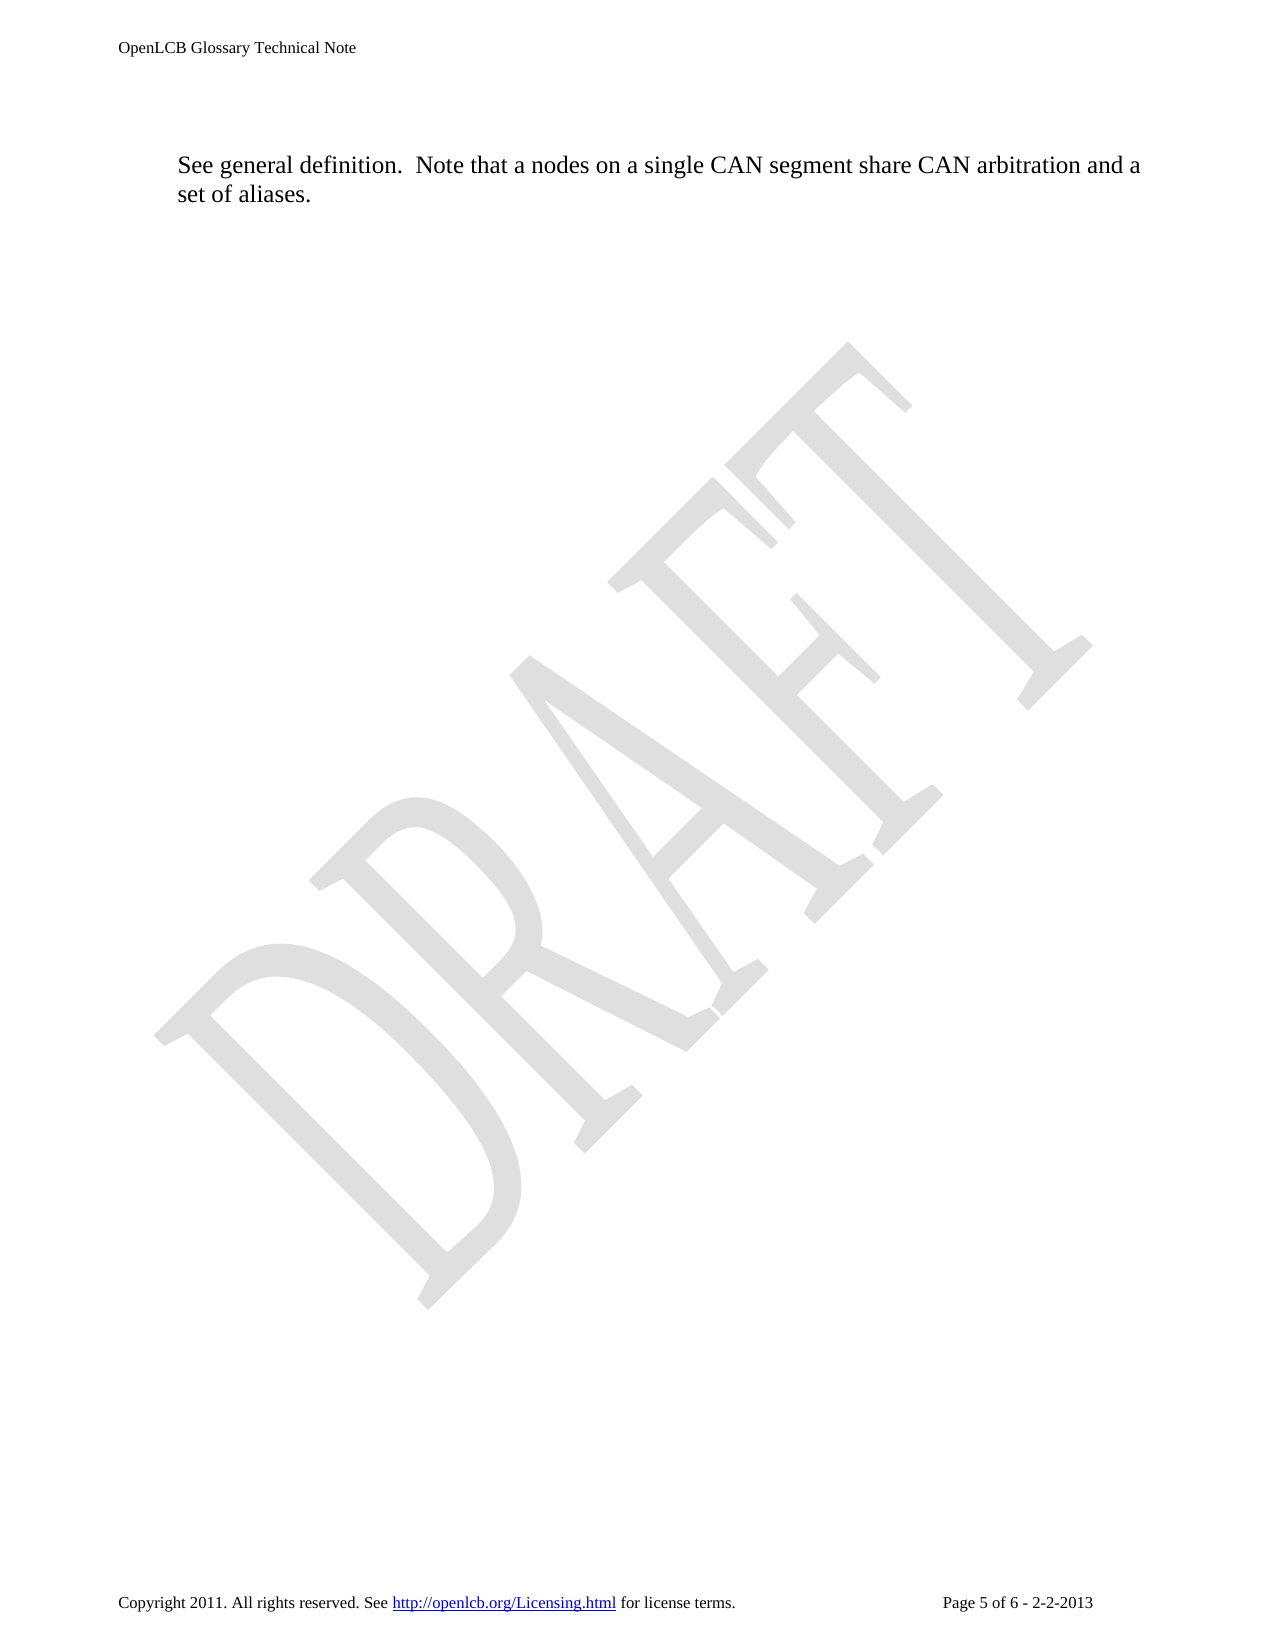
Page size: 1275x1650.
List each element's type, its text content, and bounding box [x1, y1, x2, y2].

list See general definition. Note that a nodes on a single CAN segment share CAN arbitration and a set of aliases. [177, 150, 1157, 207]
